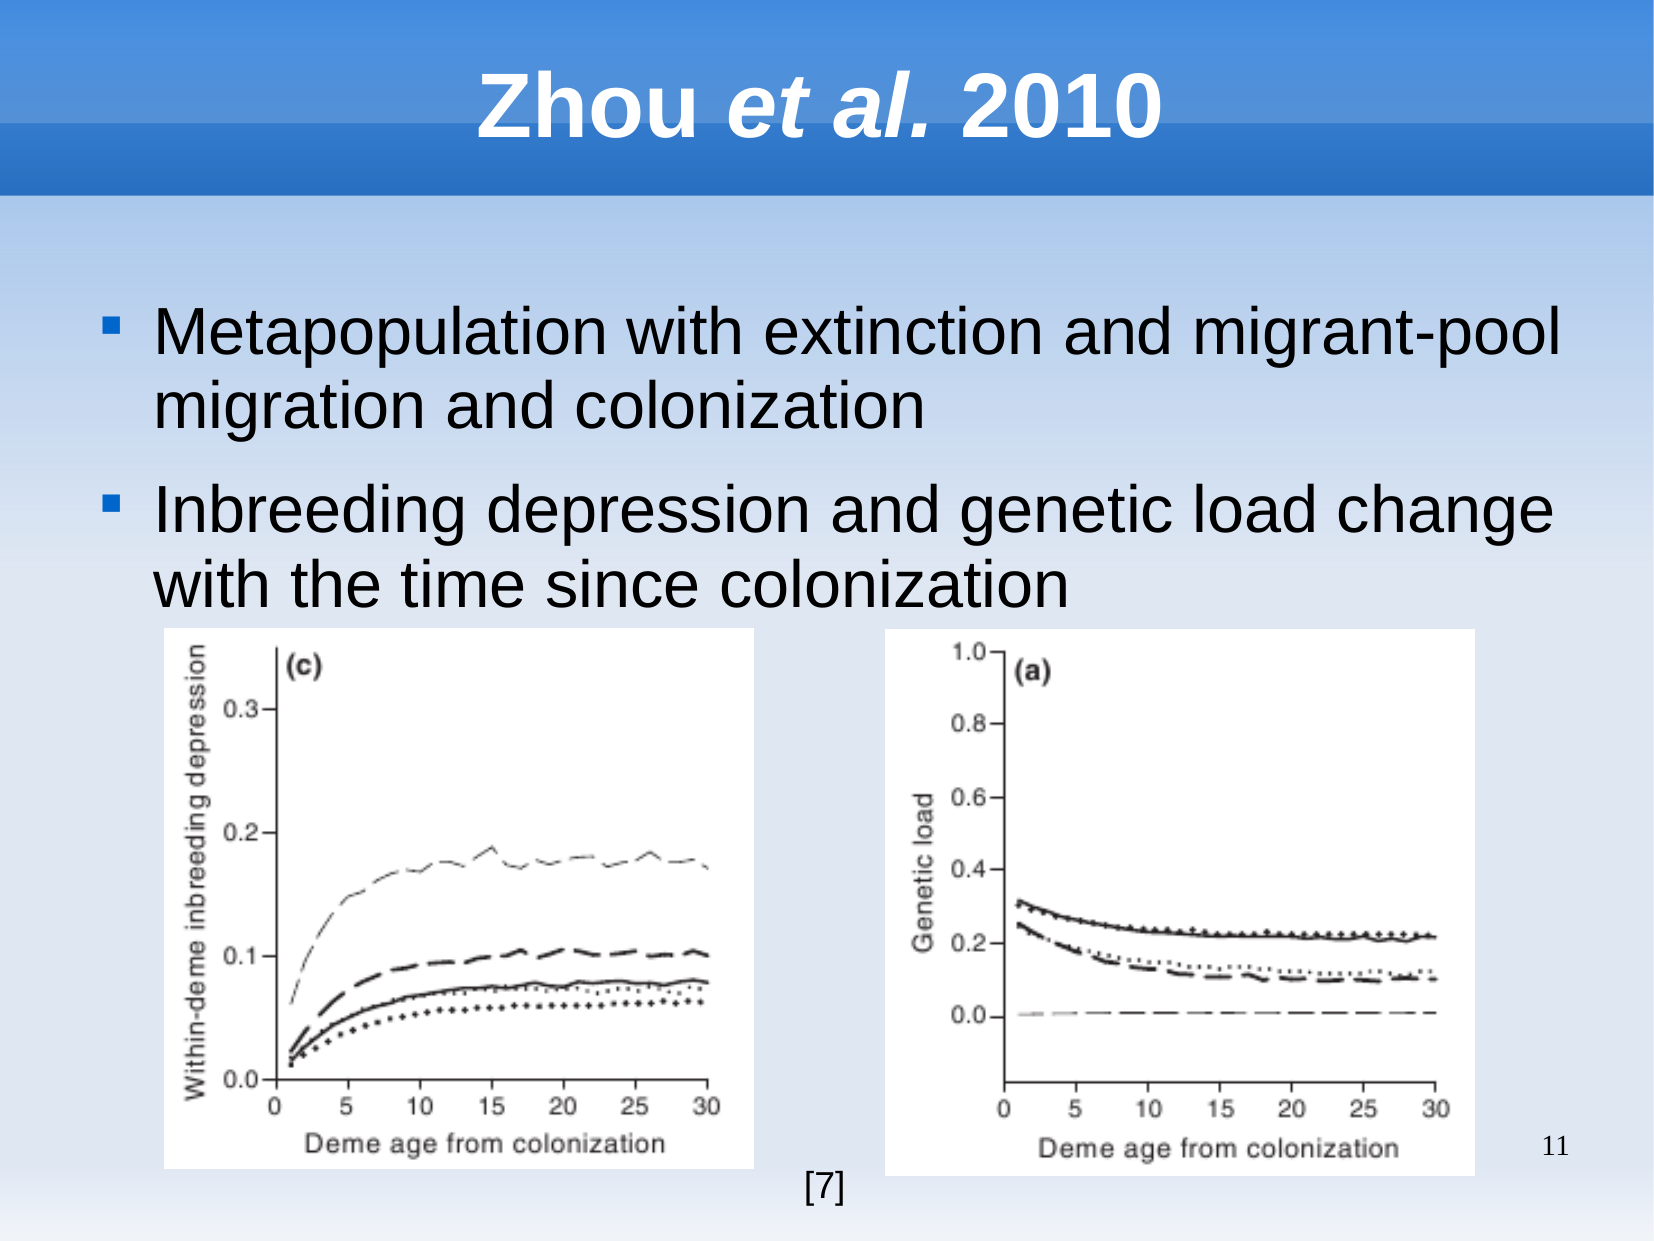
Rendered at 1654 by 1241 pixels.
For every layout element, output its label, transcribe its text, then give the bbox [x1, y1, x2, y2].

list [7] [804, 1160, 880, 1239]
list Metapopulation with extinction and migrant-pool migration and colonization Inbreeding depression and genetic load change with the time since colonization [82, 290, 1571, 1094]
title Zhou et al. 2010 [76, 7, 1565, 200]
picture [0, 0, 1654, 1241]
